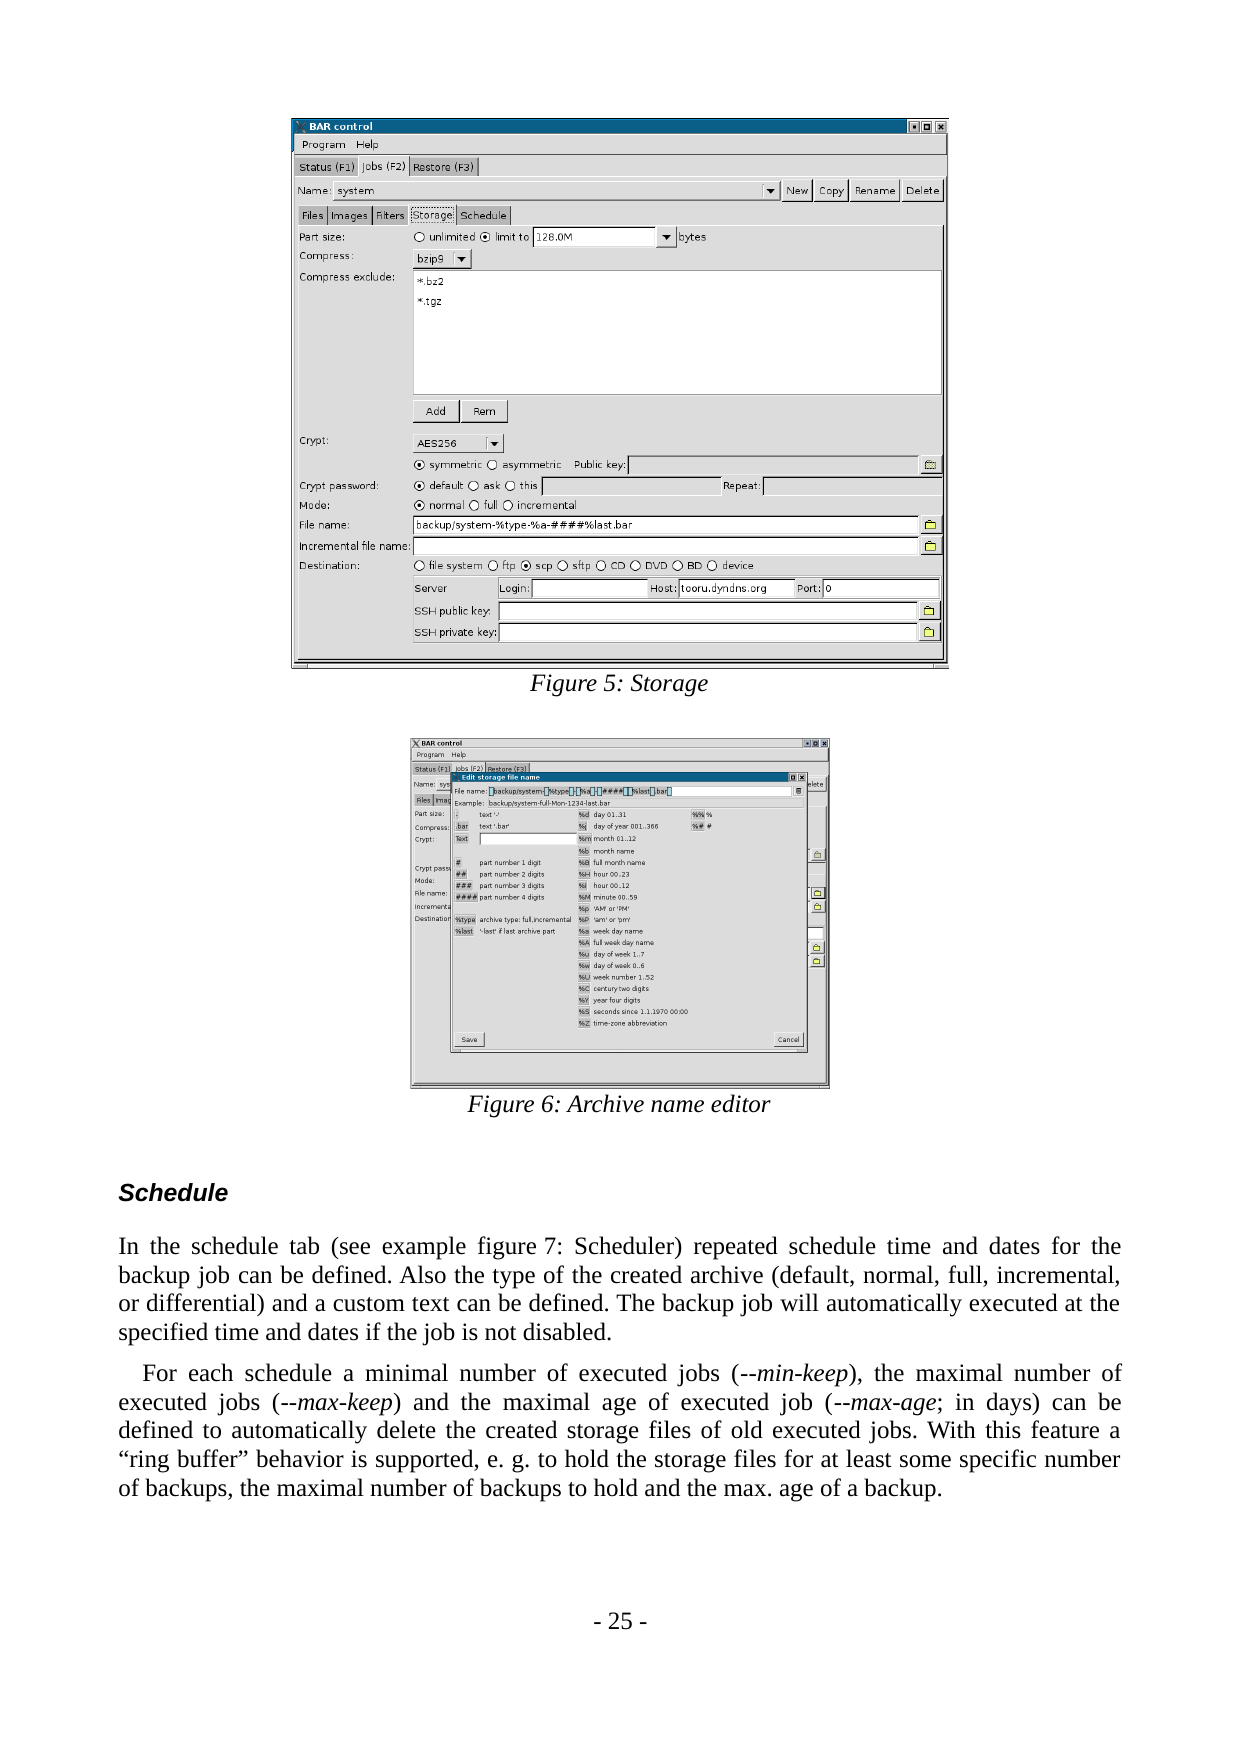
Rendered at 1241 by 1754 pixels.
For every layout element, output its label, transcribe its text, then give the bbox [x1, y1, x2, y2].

text In the schedule tab (see example figure 7: Scheduler) repeated schedule time and dates for the backup job can be defined. Also the type of the created archive (default, normal, full, incremental, or differential) and a custom text can be defined. The backup job will automatically executed at the specified time and dates if the job is not disabled. [118, 1231, 1122, 1346]
picture [410, 738, 830, 1089]
text Figure 6: Archive name editor [410, 1089, 830, 1117]
subtitle Schedule [118, 1089, 1122, 1206]
picture [291, 118, 949, 669]
text For each schedule a minimal number of executed jobs (--min-keep), the maximal number of executed jobs (--max-keep) and the maximal age of executed job (--max-age; in days) can be defined to automatically delete the created storage files of old executed jobs. With this feature a “ring buffer” behavior is supported, e. g. to hold the storage files for at least some specific number of backups, the maximal number of backups to hold and the max. age of a backup. [118, 1358, 1122, 1502]
text Figure 5: Storage [291, 669, 949, 697]
